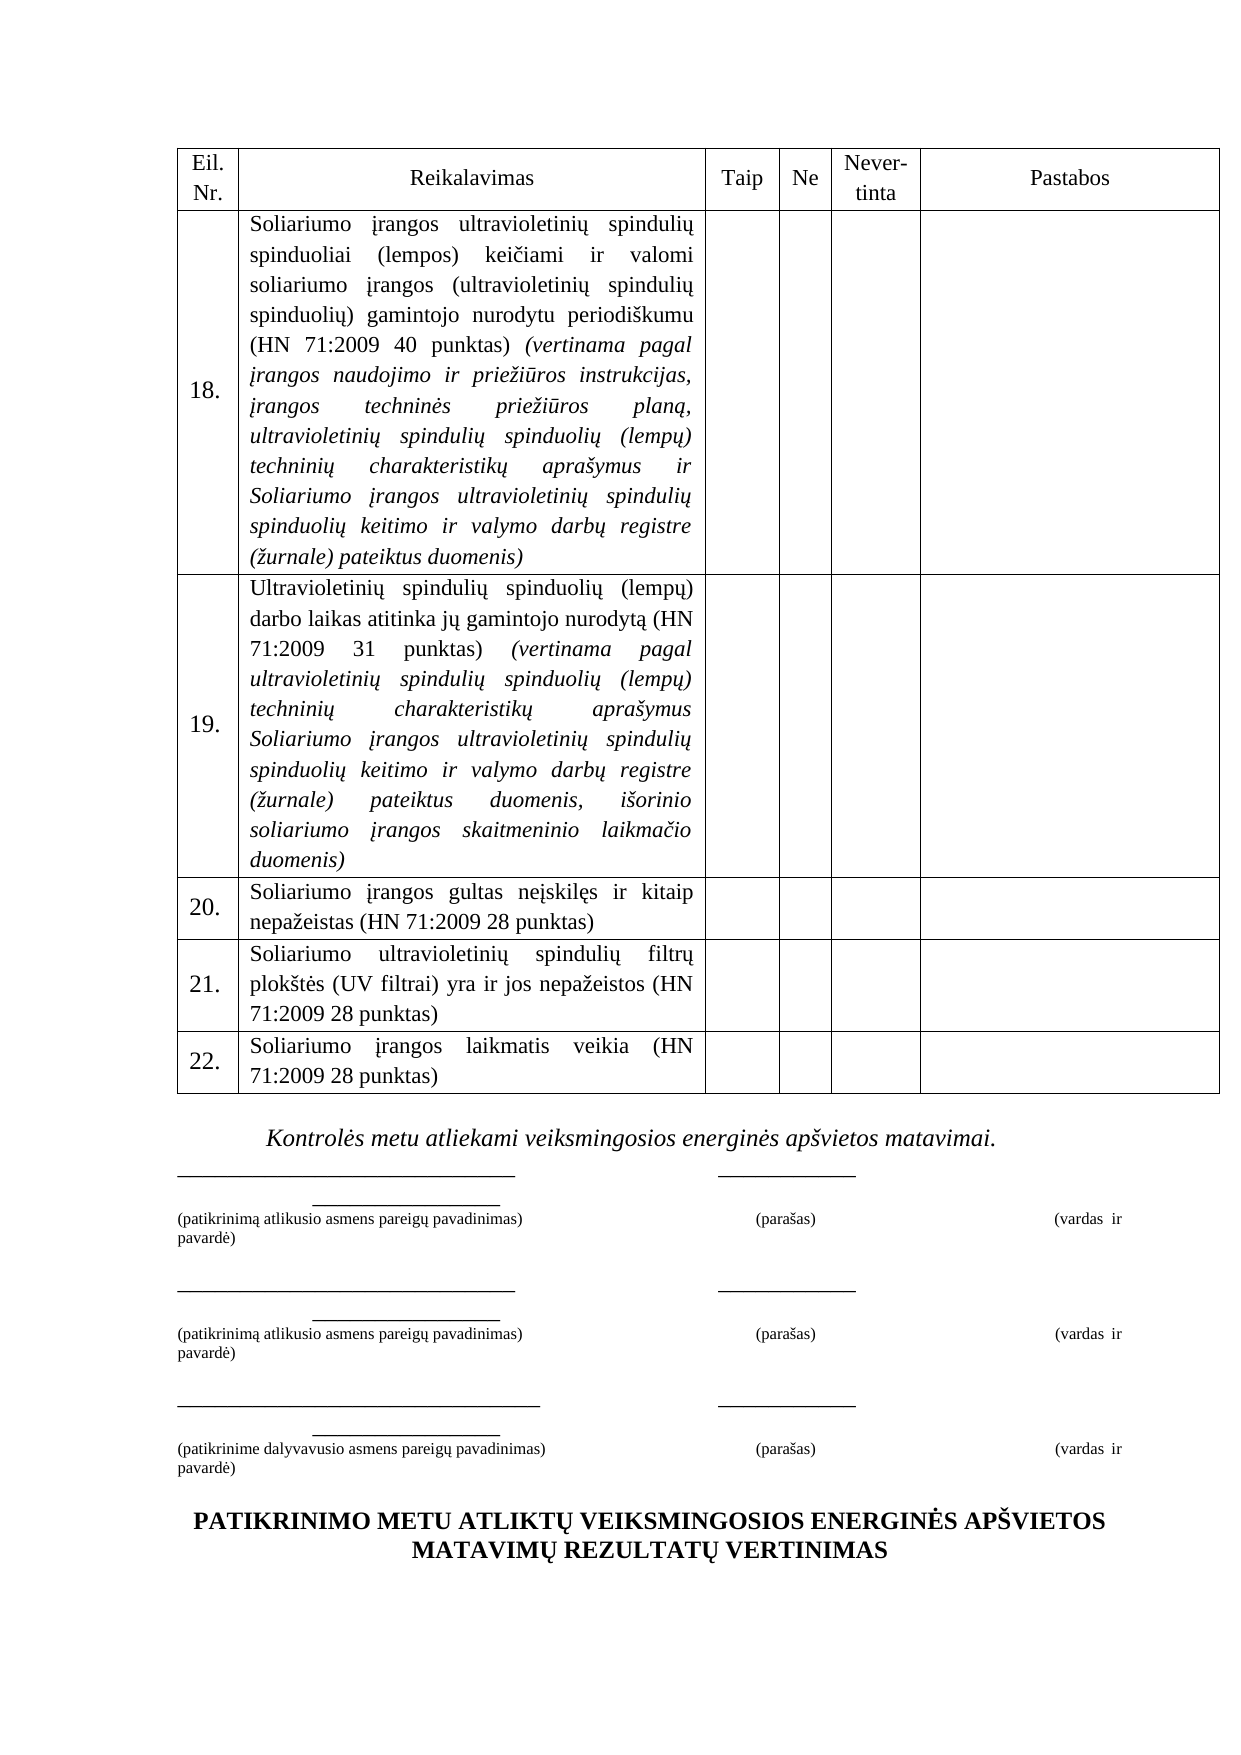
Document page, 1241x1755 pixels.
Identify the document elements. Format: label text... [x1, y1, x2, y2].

table_cell 19. [178, 575, 238, 877]
text (patikrinimą atlikusio asmens pareigų pavadinimas) (parašas) (vardas ir pavardė) [177, 1324, 1122, 1362]
table_cell [706, 575, 779, 877]
table_cell [706, 878, 779, 939]
table_header Reikalavimas [239, 149, 705, 209]
table_header Taip [706, 149, 779, 209]
table_cell [832, 878, 920, 939]
table_cell Soliariumo ultravioletinių spindulių filtrų plokštės (UV filtrai) yra ir jos nepažeistos (HN 71:2009 28 punktas) [239, 940, 705, 1031]
table_cell [706, 211, 779, 573]
table_cell [921, 940, 1219, 1031]
table_cell 22. [178, 1032, 238, 1093]
table_header Pastabos [921, 149, 1219, 209]
table_header Never- tinta [832, 149, 920, 209]
table_cell [780, 1032, 831, 1093]
table_cell [780, 211, 831, 573]
text PATIKRINIMO METU ATLIKTŲ VEIKSMINGOSIOS ENERGINĖS APŠVIETOS MATAVIMŲ REZULTATŲ VERTINIMAS [177, 1506, 1122, 1563]
table_header Ne [780, 149, 831, 209]
table_cell [780, 878, 831, 939]
text ___________________________ ___________ _______________ [177, 1151, 1122, 1209]
table_cell [780, 575, 831, 877]
text (patikrinime dalyvavusio asmens pareigų pavadinimas) (parašas) (vardas ir pavardė) [177, 1439, 1122, 1477]
text ___________________________ ___________ _______________ [177, 1266, 1122, 1324]
table_cell [832, 211, 920, 573]
table_cell [706, 940, 779, 1031]
table_header Eil. Nr. [178, 149, 238, 209]
table_cell Soliariumo įrangos gultas neįskilęs ir kitaip nepažeistas (HN 71:2009 28 punktas) [239, 878, 705, 939]
text (patikrinimą atlikusio asmens pareigų pavadinimas) (parašas) (vardas ir pavardė) [177, 1209, 1122, 1247]
table_cell [921, 575, 1219, 877]
table_cell Soliariumo įrangos ultravioletinių spindulių spinduoliai (lempos) keičiami ir valomi soliariumo įrangos (ultravioletinių spindulių spinduolių) gamintojo nurodytu periodiškumu (HN 71:2009 40 punktas) (vertinama pagal įrangos naudojimo ir priežiūros instrukcijas, įrangos techninės priežiūros planą, ultravioletinių spindulių spinduolių (lempų) techninių charakteristikų aprašymus ir Soliariumo įrangos ultravioletinių spindulių spinduolių keitimo ir valymo darbų registre (žurnale) pateiktus duomenis) [239, 211, 705, 573]
table_cell 18. [178, 211, 238, 573]
table_cell [832, 575, 920, 877]
table_cell [832, 1032, 920, 1093]
table_cell Ultravioletinių spindulių spinduolių (lempų) darbo laikas atitinka jų gamintojo nurodytą (HN 71:2009 31 punktas) (vertinama pagal ultravioletinių spindulių spinduolių (lempų) techninių charakteristikų aprašymus Soliariumo įrangos ultravioletinių spindulių spinduolių keitimo ir valymo darbų registre (žurnale) pateiktus duomenis, išorinio soliariumo įrangos skaitmeninio laikmačio duomenis) [239, 575, 705, 877]
table_cell [921, 1032, 1219, 1093]
text _____________________________ ___________ _______________ [177, 1381, 1122, 1439]
text Kontrolės metu atliekami veiksmingosios energinės apšvietos matavimai. [177, 1123, 1122, 1151]
table_cell [921, 211, 1219, 573]
table_cell [921, 878, 1219, 939]
table_cell [780, 940, 831, 1031]
table_cell 20. [178, 878, 238, 939]
table_cell 21. [178, 940, 238, 1031]
table_cell [832, 940, 920, 1031]
table_cell Soliariumo įrangos laikmatis veikia (HN 71:2009 28 punktas) [239, 1032, 705, 1093]
table_cell [706, 1032, 779, 1093]
